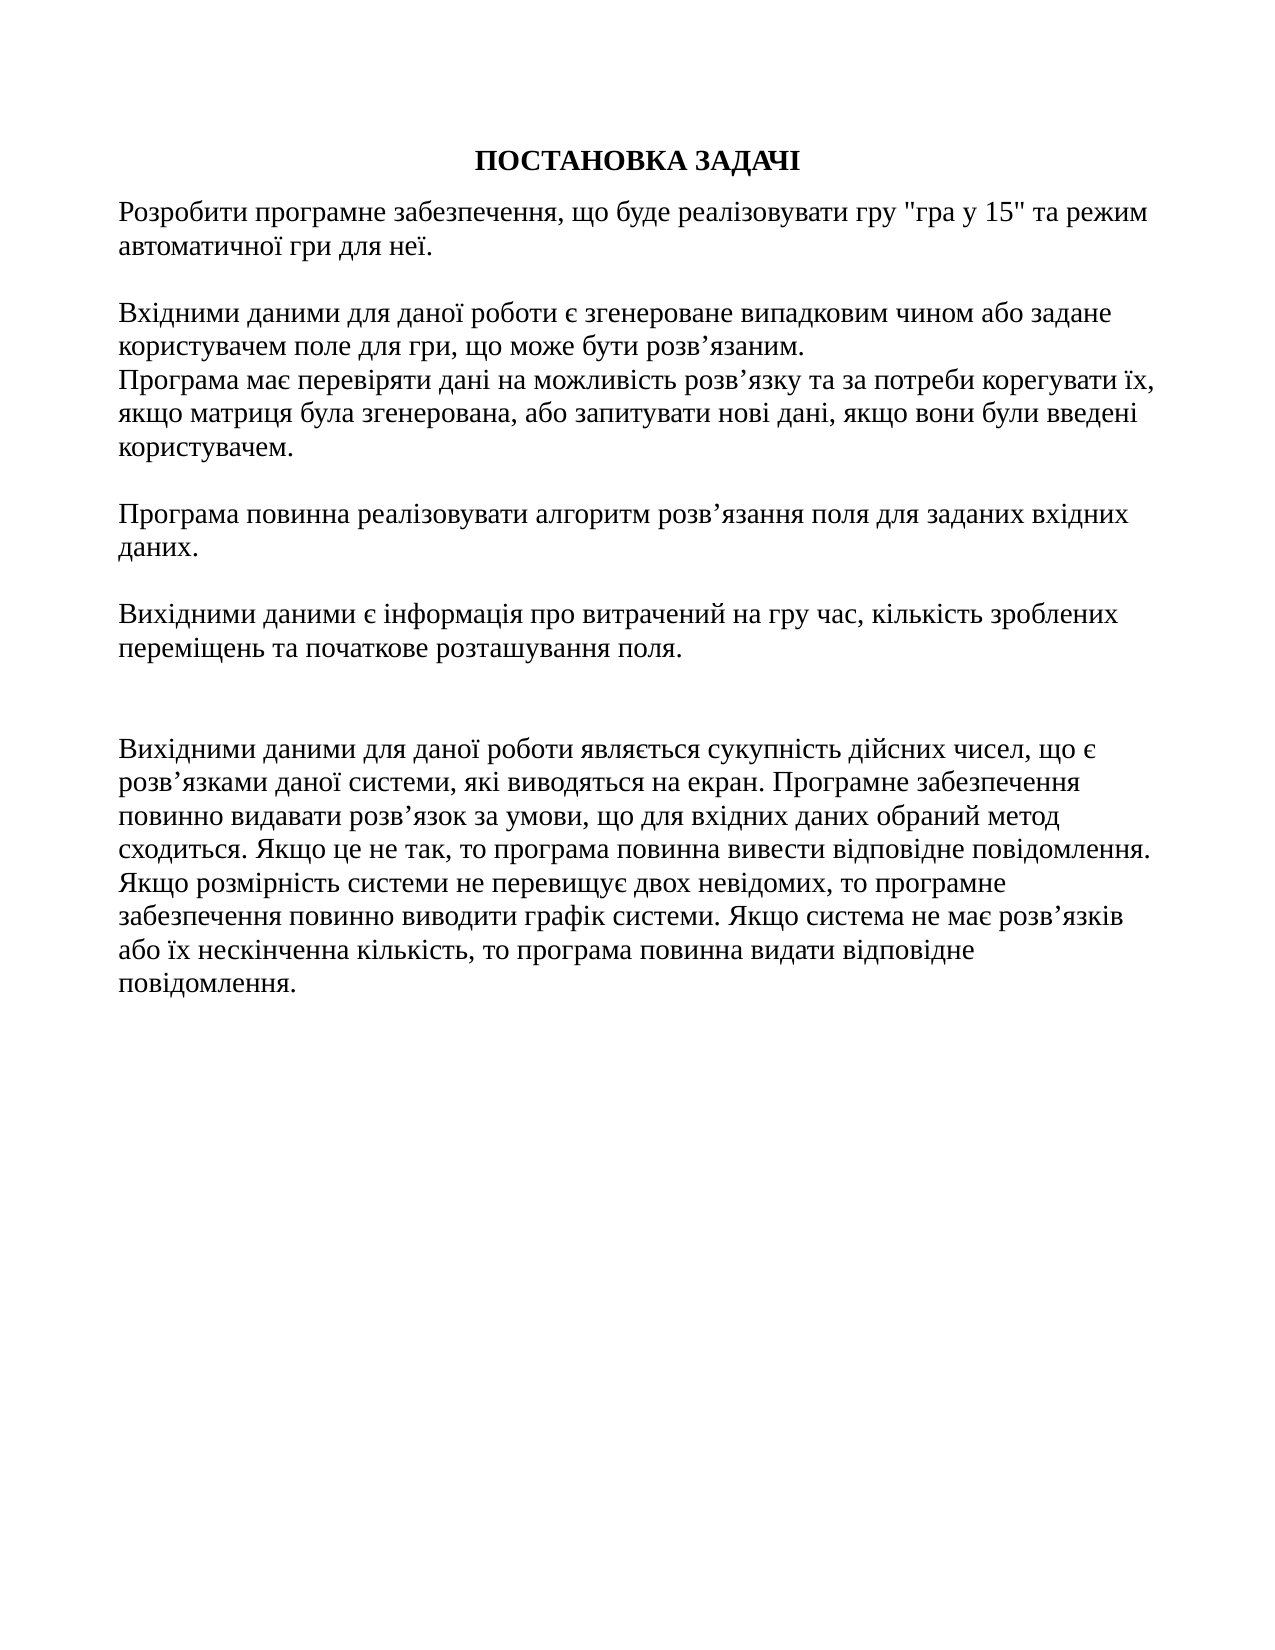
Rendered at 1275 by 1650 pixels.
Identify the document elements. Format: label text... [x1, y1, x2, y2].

text Програма має перевіряти дані на можливість розвʼязку та за потреби корегувати їх, якщо матриця була згенерована, або запитувати нові дані, якщо вони були введені користувачем. [118, 362, 1157, 462]
text Програма повинна реалізовувати алгоритм розвʼязання поля для заданих вхідних даних. [118, 496, 1157, 563]
text Вхідними даними для даної роботи є згенероване випадковим чином або задане користувачем поле для гри, що може бути розвʼязаним. [118, 295, 1157, 362]
text Вихідними даними є інформація про витрачений на гру час, кількість зроблених переміщень та початкове розташування поля. [118, 597, 1157, 664]
text Розробити програмне забезпечення, що буде реалізовувати гру "гра у 15" та режим автоматичної гри для неї. [118, 194, 1157, 261]
subtitle Постановка задачі [118, 143, 1157, 177]
text Вихідними даними для даної роботи являється сукупність дійсних чисел, що є розв’язками даної системи, які виводяться на екран. Програмне забезпечення повинно видавати розв’язок за умови, що для вхідних даних обраний метод сходиться. Якщо це не так, то програма повинна вивести відповідне повідомлення. Якщо розмірність системи не перевищує двох невідомих, то програмне забезпечення повинно виводити графік системи. Якщо система не має розв’язків або їх нескінченна кількість, то програма повинна видати відповідне повідомлення. [118, 731, 1157, 999]
